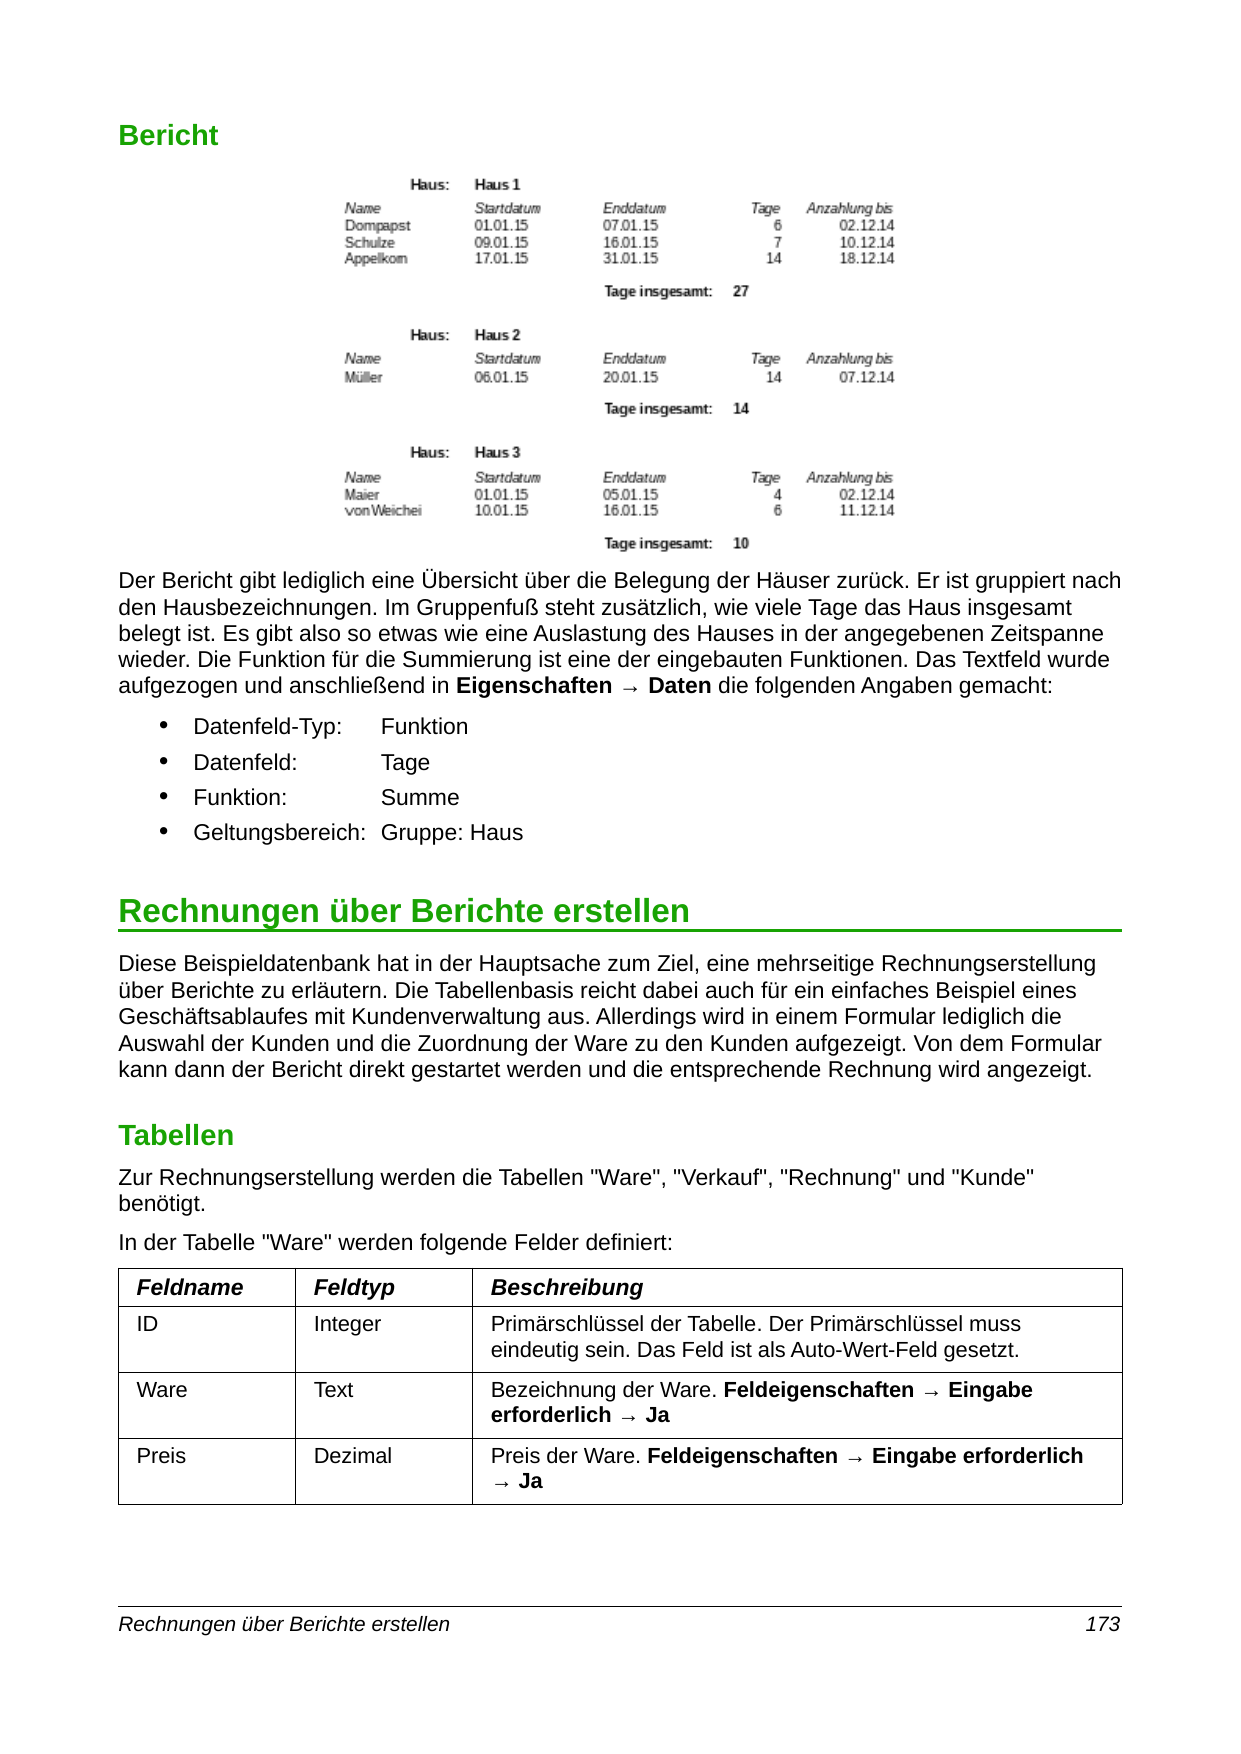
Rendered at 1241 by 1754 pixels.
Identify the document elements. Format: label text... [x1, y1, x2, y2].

text Zur Rechnungserstellung werden die Tabellen "Ware", "Verkauf", "Rechnung" und "Kunde" benötigt. [118, 1164, 1122, 1216]
list Datenfeld-Typ: Funktion [156, 711, 1122, 741]
table_cell Integer [296, 1307, 472, 1372]
table_cell ID [119, 1307, 295, 1372]
text Diese Beispieldatenbank hat in der Hauptsache zum Ziel, eine mehrseitige Rechnungserstellung über Berichte zu erläutern. Die Tabellenbasis reicht dabei auch für ein einfaches Beispiel eines Geschäftsablaufes mit Kundenverwaltung aus. Allerdings wird in einem Formular lediglich die Auswahl der Kunden und die Zuordnung der Ware zu den Kunden aufgezeigt. Von dem Formular kann dann der Bericht direkt gestartet werden und die entsprechende Rechnung wird angezeigt. [118, 950, 1122, 1082]
table_header Beschreibung [473, 1269, 1122, 1306]
picture [342, 176, 898, 555]
subtitle Bericht [118, 118, 1122, 152]
subtitle Tabellen [118, 1118, 1122, 1151]
table_cell Ware [119, 1373, 295, 1437]
table_cell Bezeichnung der Ware. Feldeigenschaften → Eingabe erforderlich → Ja [473, 1373, 1122, 1437]
table_cell Text [296, 1373, 472, 1437]
list Datenfeld: Tage [156, 747, 1122, 776]
table_cell Primärschlüssel der Tabelle. Der Primärschlüssel muss eindeutig sein. Das Feld ist als Auto-Wert-Feld gesetzt. [473, 1307, 1122, 1372]
table_cell Preis der Ware. Feldeigenschaften → Eingabe erforderlich → Ja [473, 1439, 1122, 1503]
text In der Tabelle "Ware" werden folgende Felder definiert: [118, 1229, 1122, 1255]
table_cell Preis [119, 1439, 295, 1503]
subtitle Rechnungen über Berichte erstellen [118, 891, 1122, 929]
text Der Bericht gibt lediglich eine Übersicht über die Belegung der Häuser zurück. Er ist gruppiert nach den Hausbezeichnungen. Im Gruppenfuß steht zusätzlich, wie viele Tage das Haus insgesamt belegt ist. Es gibt also so etwas wie eine Auslastung des Hauses in der angegebenen Zeitspanne wieder. Die Funktion für die Summierung ist eine der eingebauten Funktionen. Das Textfeld wurde aufgezogen und anschließend in Eigenschaften → Daten die folgenden Angaben gemacht: [118, 567, 1122, 699]
table_header Feldname [119, 1269, 295, 1306]
list Geltungsbereich: Gruppe: Haus [156, 818, 1122, 847]
table_header Feldtyp [296, 1269, 472, 1306]
table_cell Dezimal [296, 1439, 472, 1503]
list Funktion: Summe [156, 782, 1122, 811]
